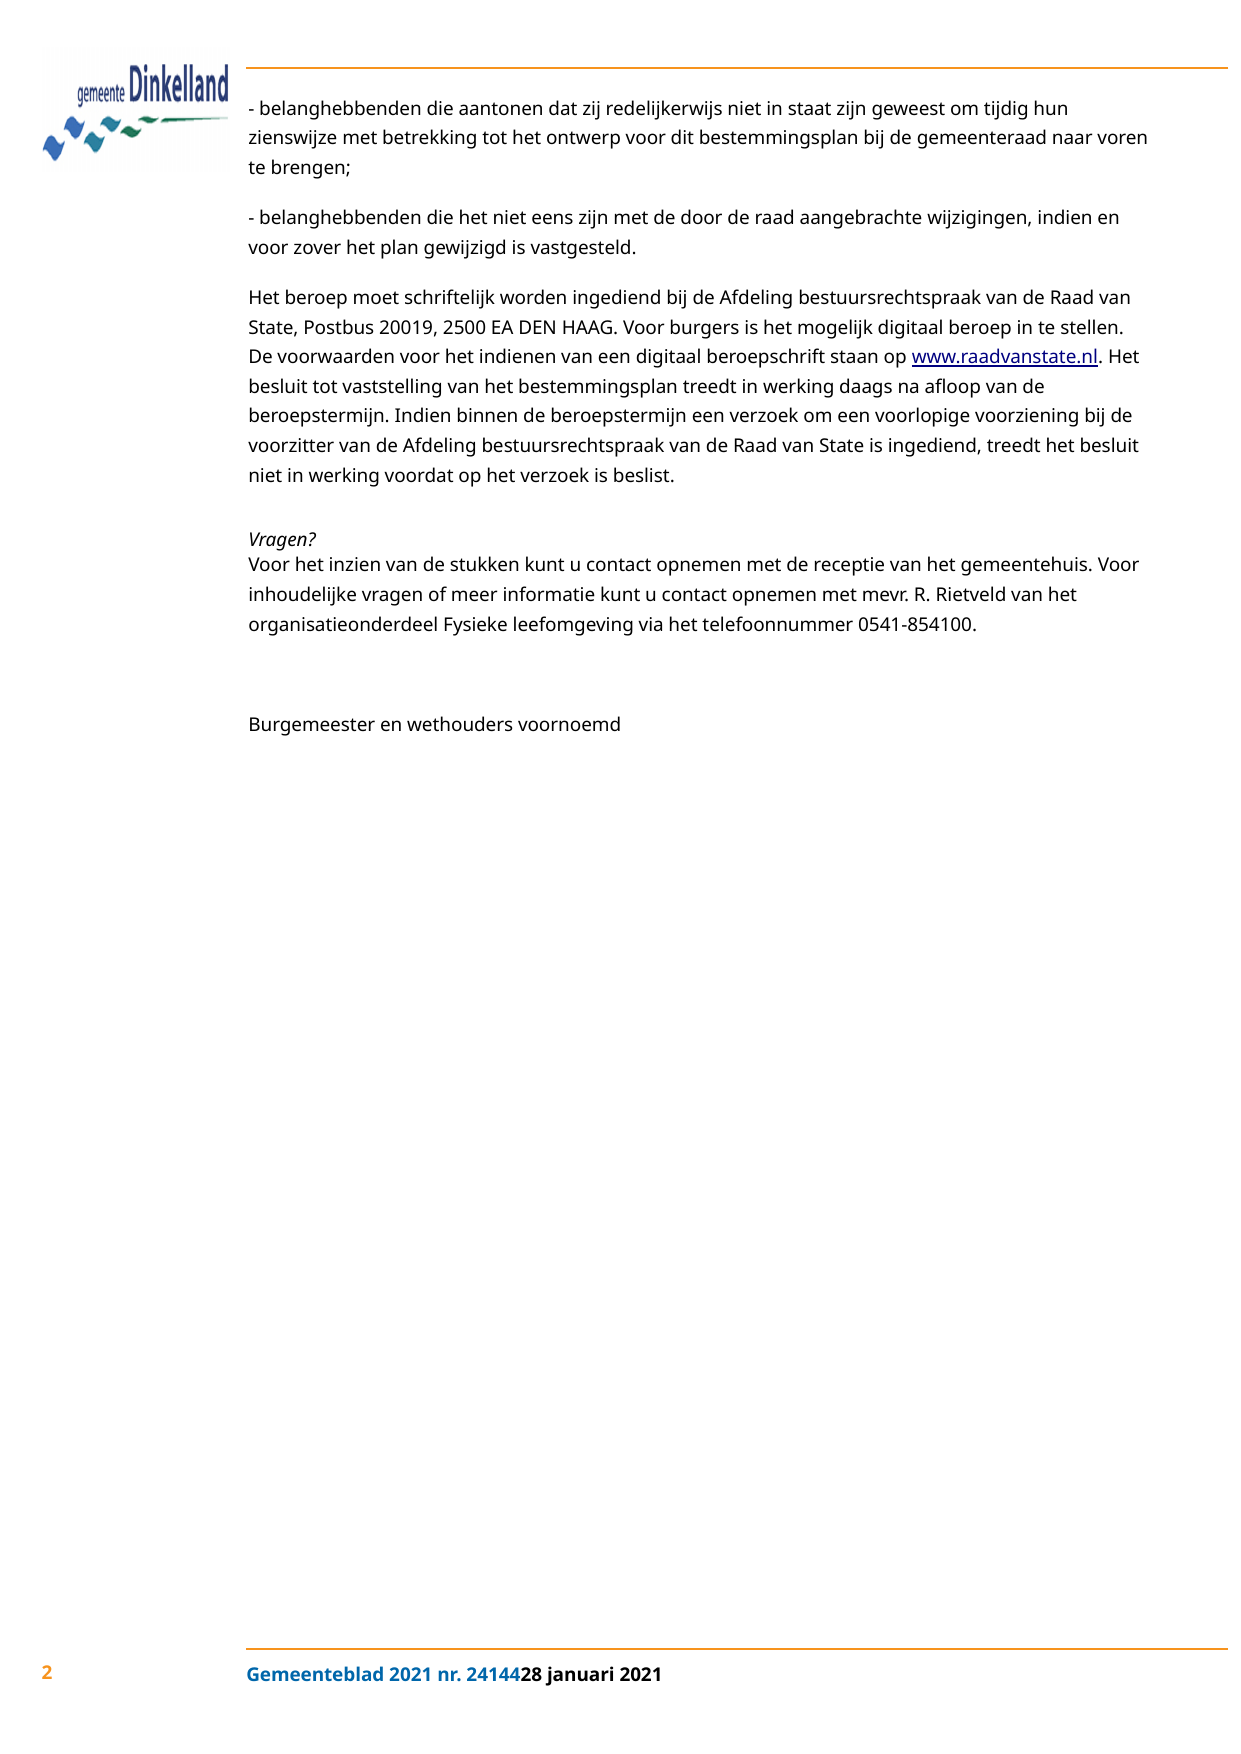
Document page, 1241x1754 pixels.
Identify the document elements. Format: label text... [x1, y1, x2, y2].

text - belanghebbenden die aantonen dat zij redelijkerwijs niet in staat zijn geweest om tijdig hun zienswijze met betrekking tot het ontwerp voor dit bestemmingsplan bij de gemeenteraad naar voren te brengen; [248, 95, 1152, 180]
text Voor het inzien van de stukken kunt u contact opnemen met de receptie van het gemeentehuis. Voor inhoudelijke vragen of meer informatie kunt u contact opnemen met mevr. R. Rietveld van het organisatieonderdeel Fysieke leefomgeving via het telefoonnummer 0541-854100. [248, 552, 1152, 636]
picture [41, 47, 231, 172]
text Het beroep moet schriftelijk worden ingediend bij de Afdeling bestuursrechtspraak van de Raad van State, Postbus 20019, 2500 EA DEN HAAG. Voor burgers is het mogelijk digitaal beroep in te stellen. De voorwaarden voor het indienen van een digitaal beroepschrift staan op www.raadvanstate.nl. Het besluit tot vaststelling van het bestemmingsplan treedt in werking daags na afloop van de beroepstermijn. Indien binnen de beroepstermijn een verzoek om een voorlopige voorziening bij de voorzitter van de Afdeling bestuursrechtspraak van de Raad van State is ingediend, treedt het besluit niet in werking voordat op het verzoek is beslist. [248, 284, 1152, 488]
text Vragen? [248, 526, 1152, 552]
text Burgemeester en wethouders voornoemd [248, 712, 1152, 737]
text - belanghebbenden die het niet eens zijn met de door de raad aangebrachte wijzigingen, indien en voor zover het plan gewijzigd is vastgesteld. [248, 204, 1152, 260]
